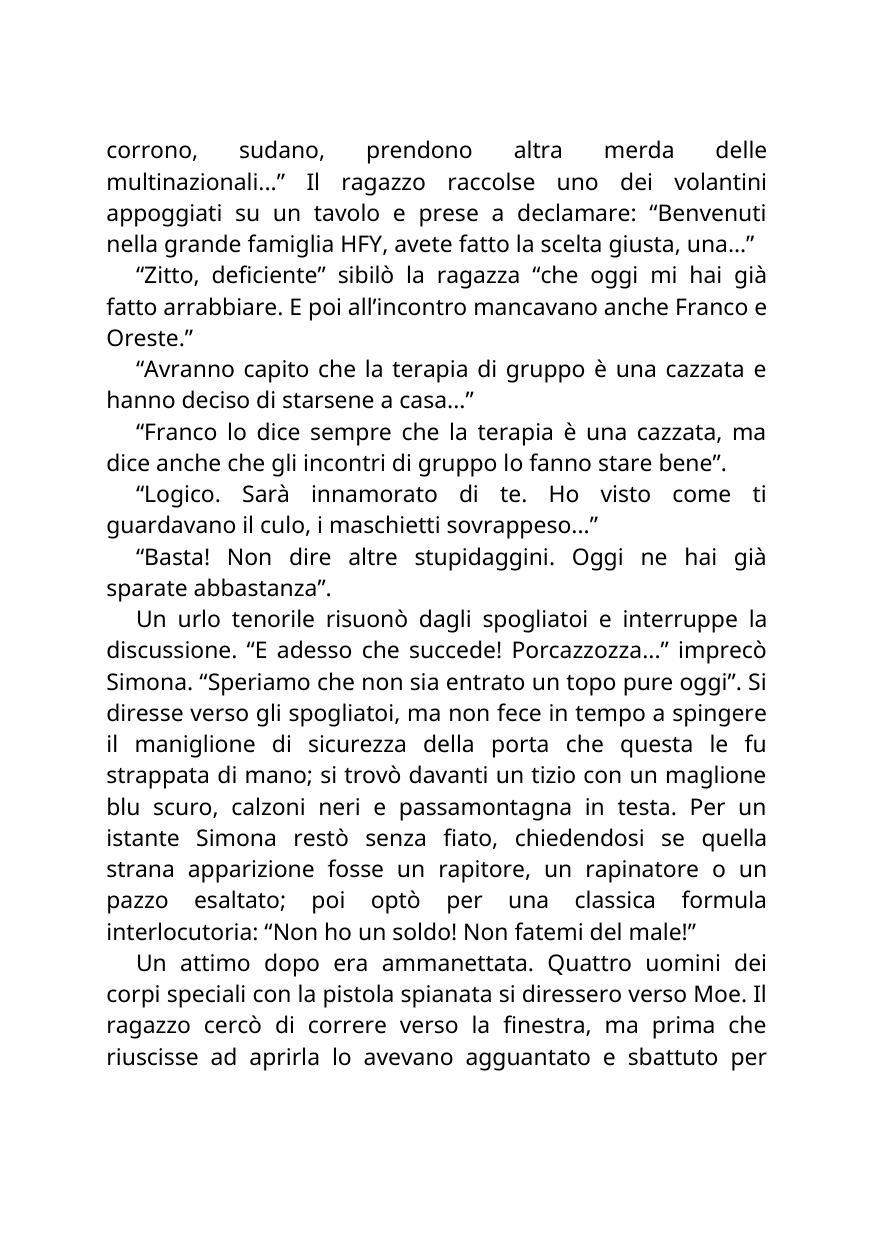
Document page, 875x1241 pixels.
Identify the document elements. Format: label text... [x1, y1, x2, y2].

text “Basta! Non dire altre stupidaggini. Oggi ne hai già sparate abbastanza”. [106, 541, 768, 603]
text “Franco lo dice sempre che la terapia è una cazzata, ma dice anche che gli incontri di gruppo lo fanno stare bene”. [106, 416, 768, 478]
text “Logico. Sarà innamorato di te. Ho visto come ti guardavano il culo, i maschietti sovrappeso...” [106, 478, 768, 541]
text “Zitto, deficiente” sibilò la ragazza “che oggi mi hai già fatto arrabbiare. E poi all’incontro mancavano anche Franco e Oreste.” [106, 259, 768, 353]
text corrono, sudano, prendono altra merda delle multinazionali...” Il ragazzo raccolse uno dei volantini appoggiati su un tavolo e prese a declamare: “Benvenuti nella grande famiglia HFY, avete fatto la scelta giusta, una…” [106, 134, 768, 259]
text Un attimo dopo era ammanettata. Quattro uomini dei corpi speciali con la pistola spianata si diressero verso Moe. Il ragazzo cercò di correre verso la finestra, ma prima che riuscisse ad aprirla lo avevano agguantato e sbattuto per [106, 947, 768, 1072]
text “Avranno capito che la terapia di gruppo è una cazzata e hanno deciso di starsene a casa...” [106, 353, 768, 416]
text Un urlo tenorile risuonò dagli spogliatoi e interruppe la discussione. “E adesso che succede! Porcazzozza...” imprecò Simona. “Speriamo che non sia entrato un topo pure oggi”. Si diresse verso gli spogliatoi, ma non fece in tempo a spingere il maniglione di sicurezza della porta che questa le fu strappata di mano; si trovò davanti un tizio con un maglione blu scuro, calzoni neri e passamontagna in testa. Per un istante Simona restò senza fiato, chiedendosi se quella strana apparizione fosse un rapitore, un rapinatore o un pazzo esaltato; poi optò per una classica formula interlocutoria: “Non ho un soldo! Non fatemi del male!” [106, 603, 768, 947]
